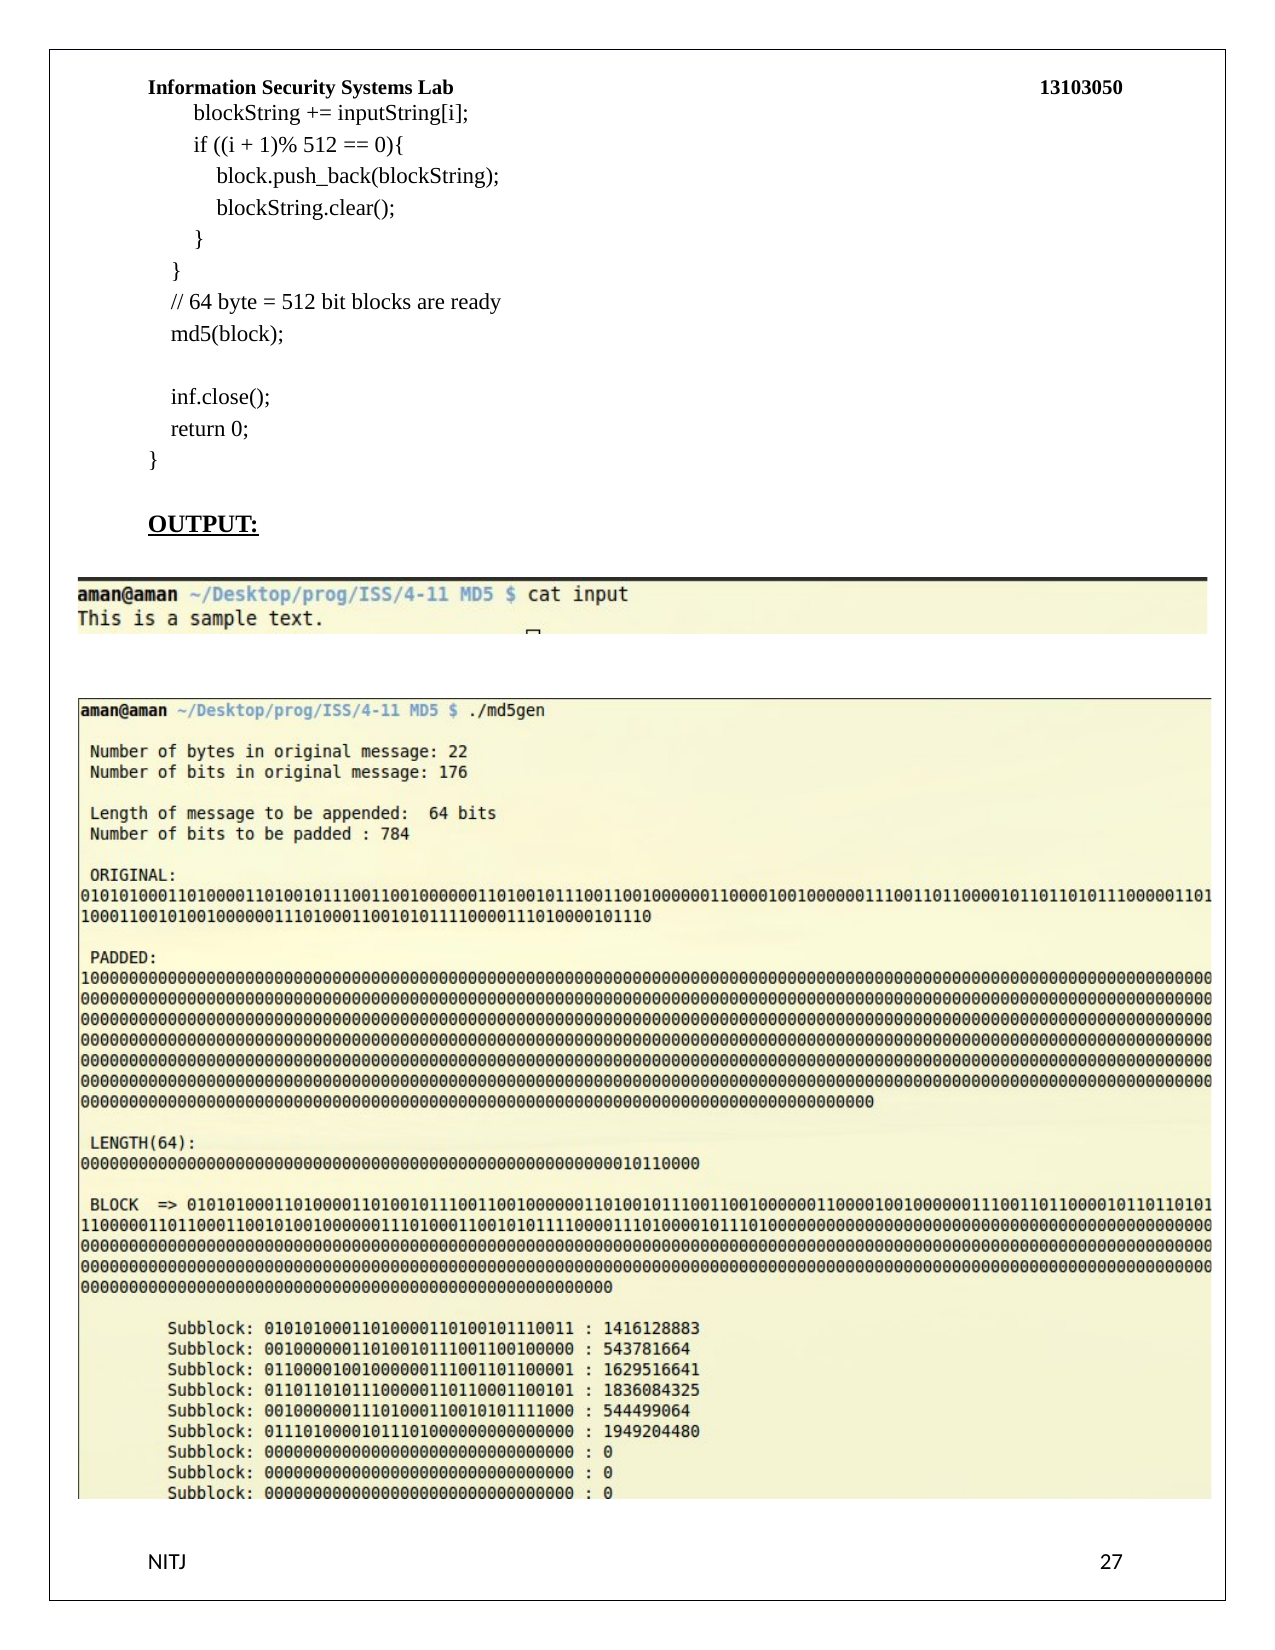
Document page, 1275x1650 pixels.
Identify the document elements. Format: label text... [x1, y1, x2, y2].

text OUTPUT: [148, 509, 1169, 538]
text if ((i + 1)% 512 == 0){ [148, 131, 1169, 157]
text md5(block); [148, 320, 1169, 346]
picture [78, 698, 1212, 1499]
picture [77, 577, 1208, 634]
text return 0; [148, 415, 1169, 441]
text } [148, 225, 1169, 252]
text block.push_back(blockString); [148, 162, 1169, 188]
text // 64 byte = 512 bit blocks are ready [148, 288, 1169, 315]
text inf.close(); [148, 383, 1169, 409]
text blockString += inputString[i]; [148, 99, 1169, 125]
text } [148, 257, 1169, 283]
text blockString.clear(); [148, 194, 1169, 220]
text } [148, 446, 1169, 473]
